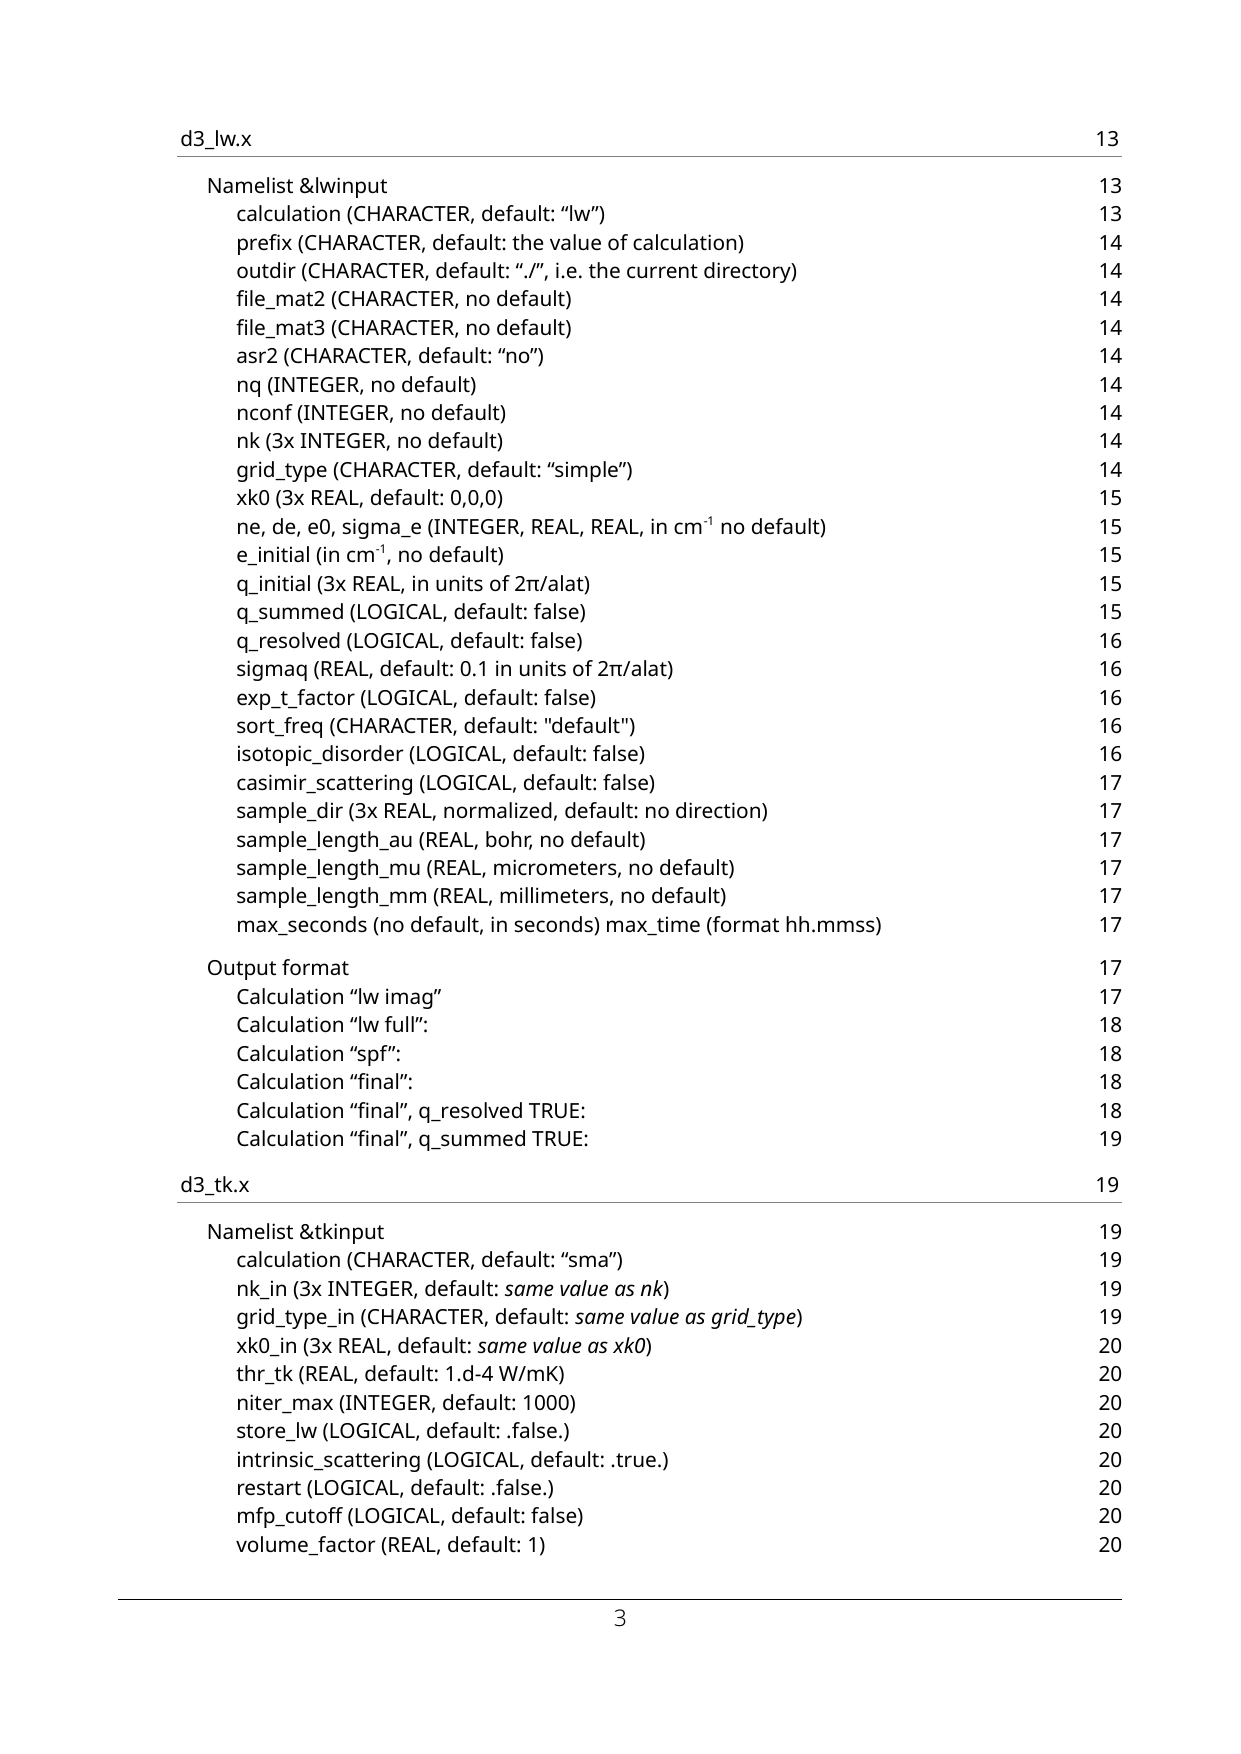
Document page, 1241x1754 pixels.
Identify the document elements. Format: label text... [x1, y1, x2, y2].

text niter_max (INTEGER, default: 1000) 20 [236, 1388, 1122, 1416]
text grid_type (CHARACTER, default: “simple”) 14 [236, 455, 1122, 483]
text casimir_scattering (LOGICAL, default: false) 17 [236, 768, 1122, 796]
text sample_length_au (REAL, bohr, no default) 17 [236, 825, 1122, 853]
text Calculation “final”: 18 [236, 1067, 1122, 1096]
text Calculation “lw full”: 18 [236, 1010, 1122, 1039]
text xk0 (3x REAL, default: 0,0,0) 15 [236, 483, 1122, 512]
text Calculation “lw imag” 17 [236, 982, 1122, 1010]
text Calculation “final”, q_summed TRUE: 19 [236, 1124, 1122, 1153]
text calculation (CHARACTER, default: “lw”) 13 [236, 199, 1122, 228]
text calculation (CHARACTER, default: “sma”) 19 [236, 1246, 1122, 1274]
text d3_tk.x 19 [177, 1168, 1122, 1202]
text d3_lw.x 13 [177, 121, 1122, 156]
text sample_dir (3x REAL, normalized, default: no direction) 17 [236, 796, 1122, 825]
text volume_factor (REAL, default: 1) 20 [236, 1530, 1122, 1558]
text Output format 17 [207, 953, 1122, 982]
text sigmaq (REAL, default: 0.1 in units of 2π/alat) 16 [236, 654, 1122, 683]
text thr_tk (REAL, default: 1.d-4 W/mK) 20 [236, 1359, 1122, 1388]
text sample_length_mu (REAL, micrometers, no default) 17 [236, 853, 1122, 882]
text outdir (CHARACTER, default: “./”, i.e. the current directory) 14 [236, 256, 1122, 284]
text xk0_in (3x REAL, default: same value as xk0) 20 [236, 1331, 1122, 1359]
text ne, de, e0, sigma_e (INTEGER, REAL, REAL, in cm-1 no default) 15 [236, 512, 1122, 540]
text isotopic_disorder (LOGICAL, default: false) 16 [236, 739, 1122, 768]
text prefix (CHARACTER, default: the value of calculation) 14 [236, 228, 1122, 256]
text e_initial (in cm-1, no default) 15 [236, 540, 1122, 569]
text Namelist &tkinput 19 [207, 1217, 1122, 1246]
text asr2 (CHARACTER, default: “no”) 14 [236, 341, 1122, 370]
text sort_freq (CHARACTER, default: "default") 16 [236, 711, 1122, 739]
text mfp_cutoff (LOGICAL, default: false) 20 [236, 1502, 1122, 1530]
text nconf (INTEGER, no default) 14 [236, 398, 1122, 427]
text q_resolved (LOGICAL, default: false) 16 [236, 626, 1122, 654]
text store_lw (LOGICAL, default: .false.) 20 [236, 1416, 1122, 1445]
text exp_t_factor (LOGICAL, default: false) 16 [236, 683, 1122, 711]
text intrinsic_scattering (LOGICAL, default: .true.) 20 [236, 1445, 1122, 1473]
text nk_in (3x INTEGER, default: same value as nk) 19 [236, 1274, 1122, 1302]
text max_seconds (no default, in seconds) max_time (format hh.mmss) 17 [236, 910, 1122, 938]
text q_summed (LOGICAL, default: false) 15 [236, 597, 1122, 626]
text file_mat3 (CHARACTER, no default) 14 [236, 313, 1122, 341]
text Calculation “final”, q_resolved TRUE: 18 [236, 1096, 1122, 1124]
text grid_type_in (CHARACTER, default: same value as grid_type) 19 [236, 1302, 1122, 1331]
text Calculation “spf”: 18 [236, 1039, 1122, 1067]
text nk (3x INTEGER, no default) 14 [236, 427, 1122, 455]
text file_mat2 (CHARACTER, no default) 14 [236, 284, 1122, 313]
text restart (LOGICAL, default: .false.) 20 [236, 1473, 1122, 1502]
text Namelist &lwinput 13 [207, 171, 1122, 199]
text sample_length_mm (REAL, millimeters, no default) 17 [236, 882, 1122, 910]
text nq (INTEGER, no default) 14 [236, 370, 1122, 398]
text q_initial (3x REAL, in units of 2π/alat) 15 [236, 569, 1122, 597]
